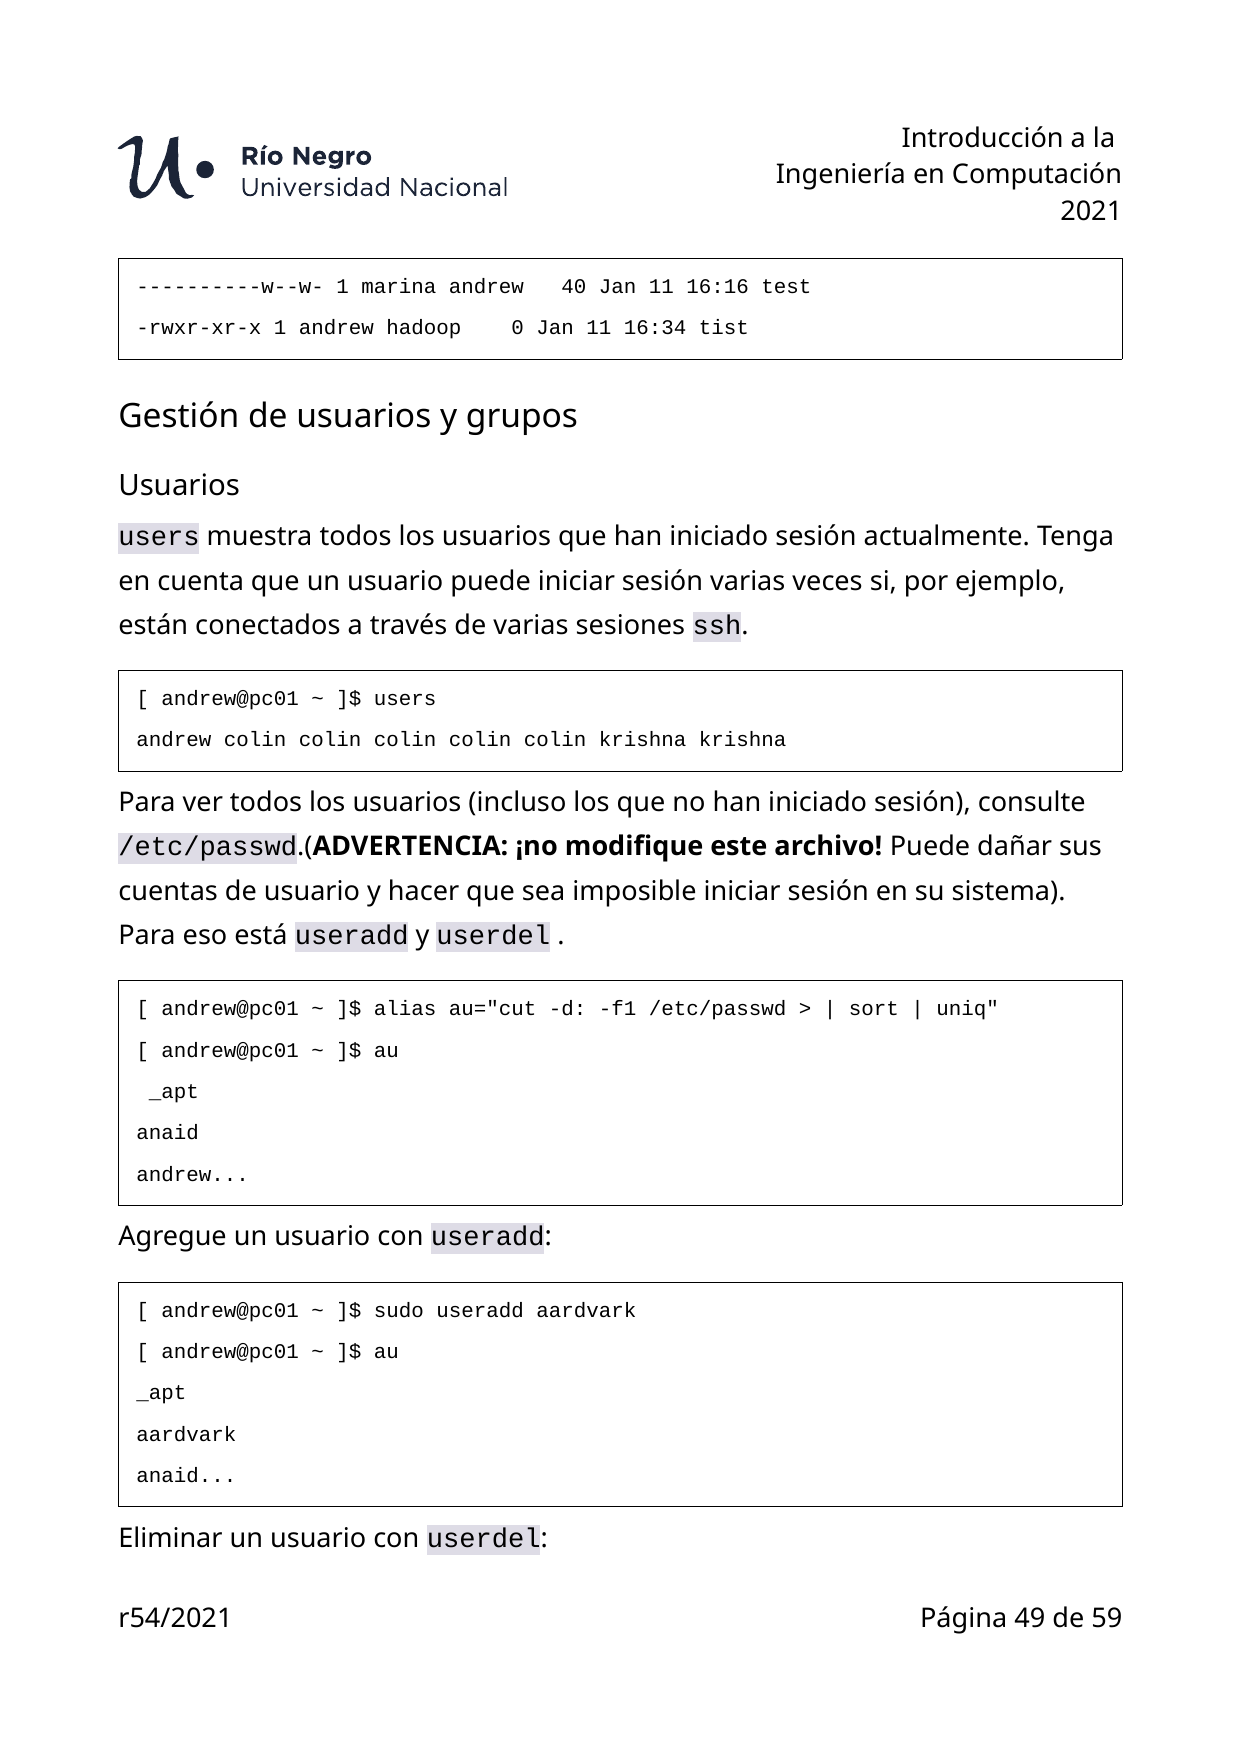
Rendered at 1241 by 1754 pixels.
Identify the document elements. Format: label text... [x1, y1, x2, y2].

text [ andrew@pc01 ~ ]$ alias au="cut -d: -f1 /etc/passwd > | sort | uniq" [119, 981, 1122, 1022]
subtitle Usuarios [118, 464, 1122, 504]
text [ andrew@pc01 ~ ]$ users [119, 671, 1122, 712]
text Eliminar un usuario con userdel: [118, 1518, 1122, 1555]
text [ andrew@pc01 ~ ]$ sudo useradd aardvark [119, 1283, 1122, 1323]
text _apt [119, 1063, 1122, 1104]
text [ andrew@pc01 ~ ]$ au [119, 1022, 1122, 1063]
text aardvark [119, 1406, 1122, 1447]
subtitle Gestión de usuarios y grupos [118, 391, 1122, 437]
text ----------w--w- 1 marina andrew 40 Jan 11 16:16 test [119, 259, 1122, 299]
text anaid [119, 1104, 1122, 1146]
text _apt [119, 1364, 1122, 1406]
text Agregue un usuario con useradd: [118, 1217, 1122, 1254]
text users muestra todos los usuarios que han iniciado sesión actualmente. Tenga en cuenta que un usuario puede iniciar sesión varias veces si, por ejemplo, están conectados a través de varias sesiones ssh. [118, 517, 1122, 642]
text andrew colin colin colin colin colin krishna krishna [119, 712, 1122, 771]
text Para ver todos los usuarios (incluso los que no han iniciado sesión), consulte /etc/passwd.(ADVERTENCIA: ¡no modifique este archivo! Puede dañar sus cuentas de usuario y hacer que sea imposible iniciar sesión en su sistema). Para eso está useradd y userdel . [118, 783, 1122, 952]
text andrew... [119, 1146, 1122, 1205]
text anaid... [119, 1447, 1122, 1506]
text [ andrew@pc01 ~ ]$ au [119, 1323, 1122, 1364]
text -rwxr-xr-x 1 andrew hadoop 0 Jan 11 16:34 tist [119, 299, 1122, 359]
